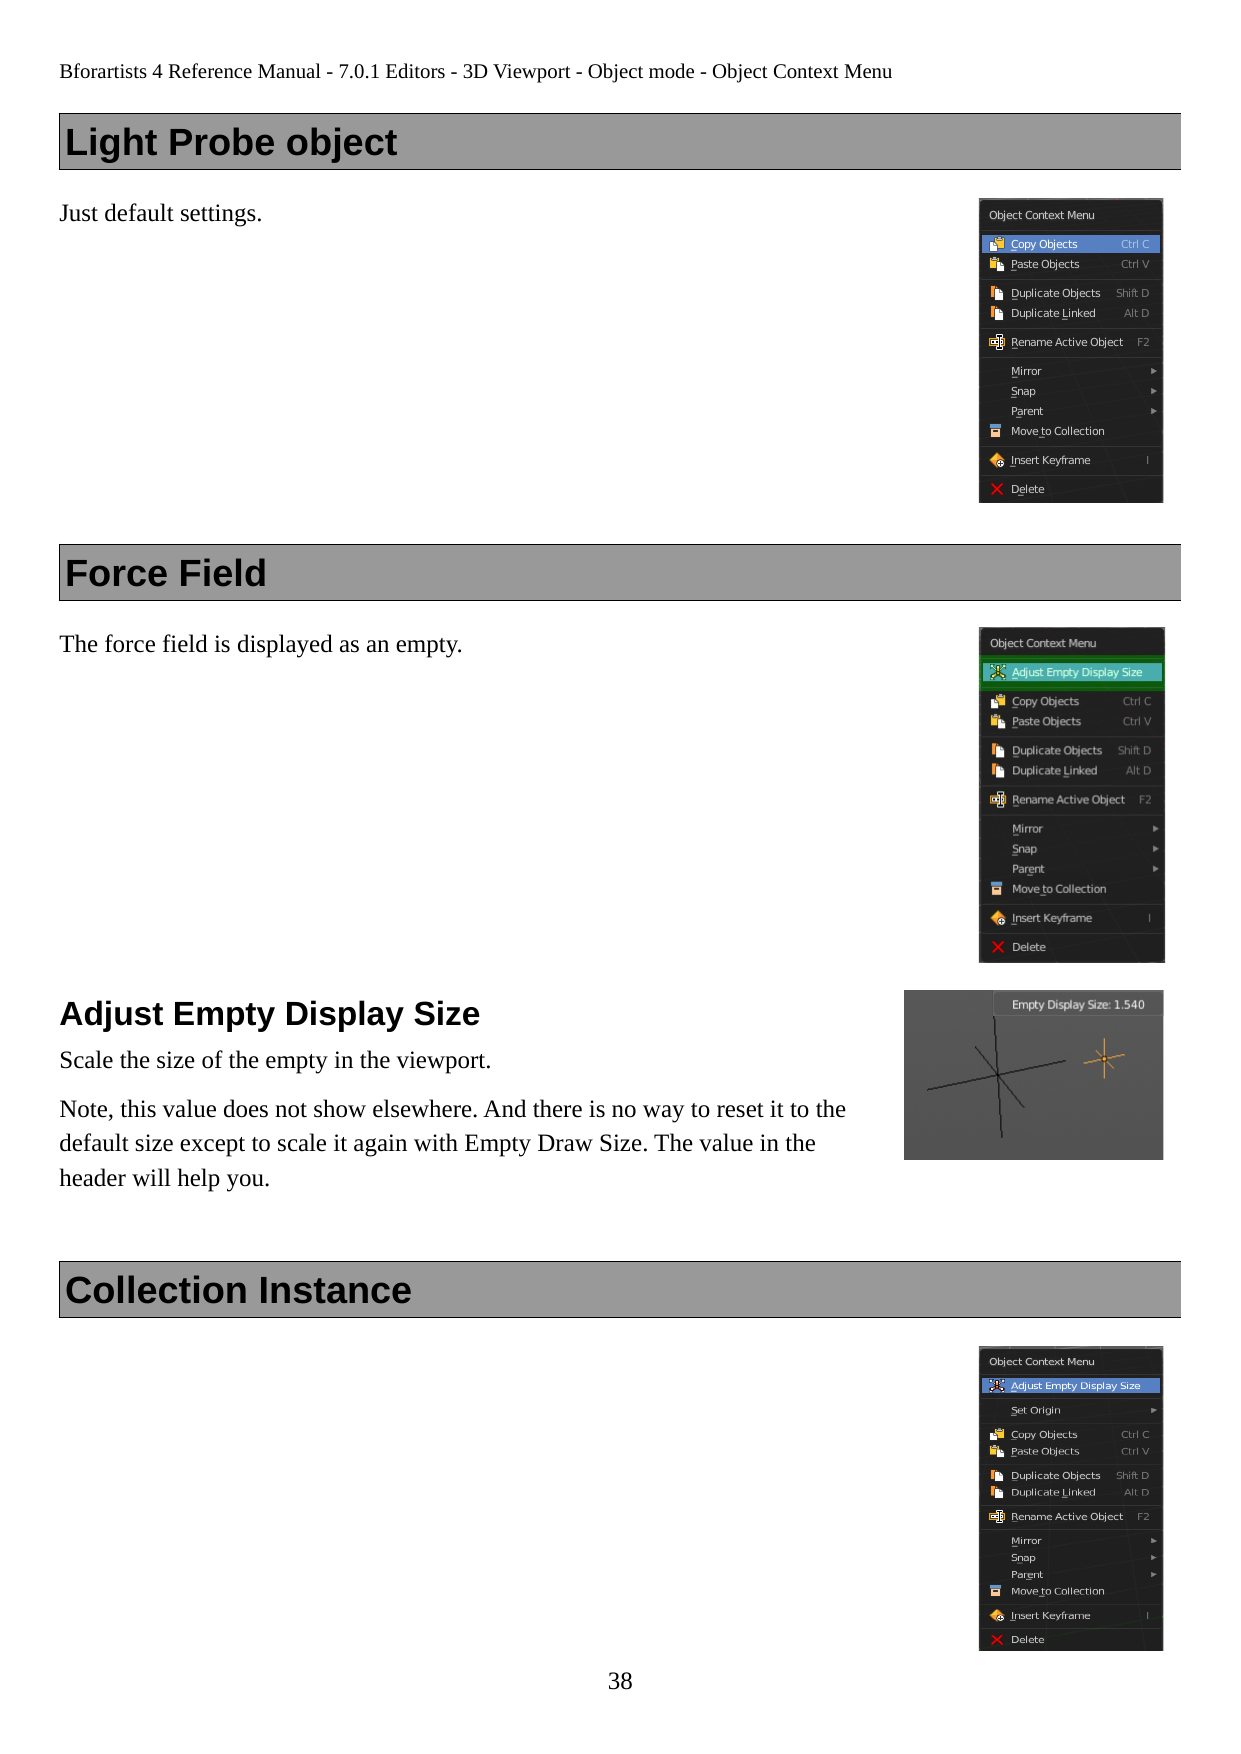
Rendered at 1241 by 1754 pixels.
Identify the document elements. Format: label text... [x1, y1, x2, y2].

picture [978, 1346, 1164, 1651]
text Just default settings. [59, 198, 978, 227]
subtitle Adjust Empty Display Size [59, 994, 904, 1032]
text Note, this value does not show elsewhere. And there is no way to reset it to the default size except to scale it again with Empty Draw Size. The value in the header will help you. [59, 1094, 1181, 1192]
text The force field is displayed as an empty. [59, 629, 978, 658]
picture [978, 198, 1164, 503]
picture [978, 627, 1166, 963]
table_header Force Field [60, 545, 1181, 600]
subtitle [1164, 994, 1181, 1032]
text [1164, 198, 1181, 227]
table_header Light Probe object [60, 114, 1181, 169]
text Scale the size of the empty in the viewport. [59, 1045, 904, 1074]
table_header Collection Instance [60, 1262, 1181, 1317]
picture [904, 990, 1164, 1160]
